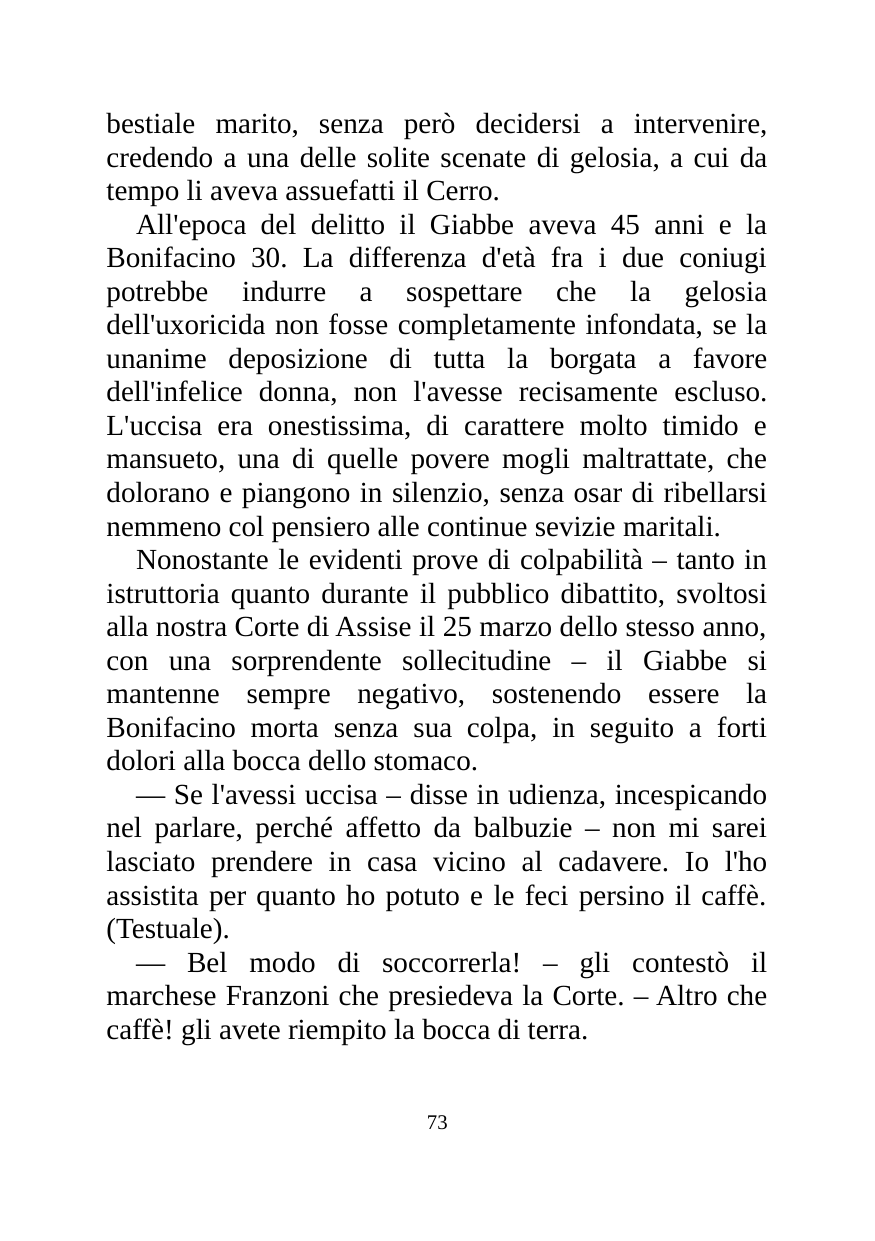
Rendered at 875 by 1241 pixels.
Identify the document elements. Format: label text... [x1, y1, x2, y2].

text — Bel modo di soccorrerla! – gli contestò il marchese Franzoni che presiedeva la Corte. – Altro che caffè! gli avete riempito la bocca di terra. [106, 945, 768, 1045]
text Nonostante le evidenti prove di colpabilità – tanto in istruttoria quanto durante il pubblico dibattito, svoltosi alla nostra Corte di Assise il 25 marzo dello stesso anno, con una sorprendente sollecitudine – il Giabbe si mantenne sempre negativo, sostenendo essere la Bonifacino morta senza sua colpa, in seguito a forti dolori alla bocca dello stomaco. [106, 542, 768, 777]
text All'epoca del delitto il Giabbe aveva 45 anni e la Bonifacino 30. La differenza d'età fra i due coniugi potrebbe indurre a sospettare che la gelosia dell'uxoricida non fosse completamente infondata, se la unanime deposizione di tutta la borgata a favore dell'infelice donna, non l'avesse recisamente escluso. L'uccisa era onestissima, di carattere molto timido e mansueto, una di quelle povere mogli maltrattate, che dolorano e piangono in silenzio, senza osar di ribellarsi nemmeno col pensiero alle continue sevizie maritali. [106, 207, 768, 542]
text bestiale marito, senza però decidersi a intervenire, credendo a una delle solite scenate di gelosia, a cui da tempo li aveva assuefatti il Cerro. [106, 106, 768, 207]
text — Se l'avessi uccisa – disse in udienza, incespicando nel parlare, perché affetto da balbuzie – non mi sarei lasciato prendere in casa vicino al cadavere. Io l'ho assistita per quanto ho potuto e le feci persino il caffè. (Testuale). [106, 777, 768, 945]
